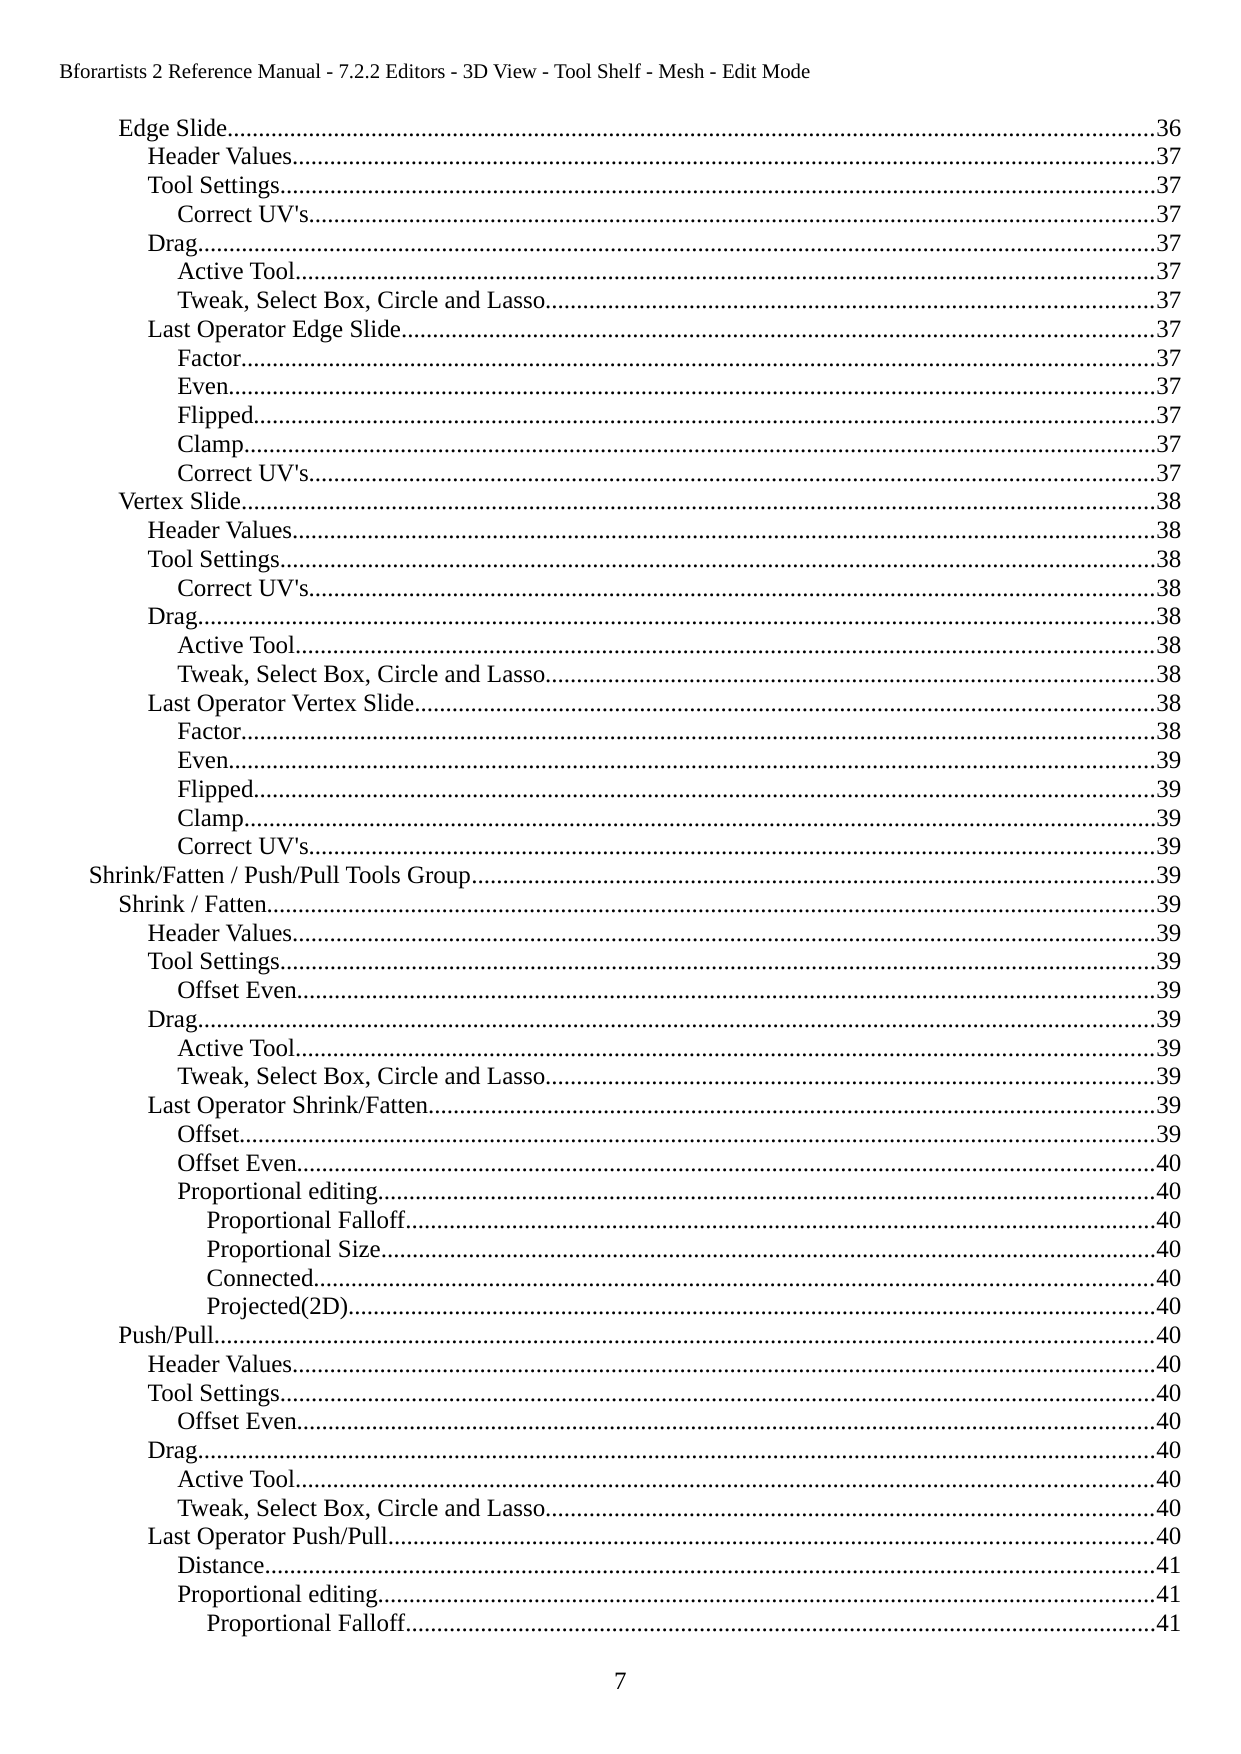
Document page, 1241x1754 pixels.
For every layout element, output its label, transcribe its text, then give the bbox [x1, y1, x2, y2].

text Last Operator Shrink/Fatten 39 [147, 1090, 1181, 1119]
text Proportional editing 40 [177, 1176, 1181, 1205]
text Factor 38 [177, 716, 1181, 745]
text Last Operator Push/Pull 40 [147, 1521, 1181, 1550]
text Proportional Falloff 40 [206, 1205, 1181, 1234]
text Tweak, Select Box, Circle and Lasso 40 [177, 1493, 1181, 1521]
text Correct UV's 37 [177, 199, 1181, 228]
text Proportional Size 40 [206, 1234, 1181, 1263]
text Factor 37 [177, 343, 1181, 371]
text Shrink/Fatten / Push/Pull Tools Group 39 [88, 860, 1181, 889]
text Clamp 37 [177, 429, 1181, 458]
text Offset Even 40 [177, 1406, 1181, 1435]
text Projected(2D) 40 [206, 1291, 1181, 1320]
text Tool Settings 39 [147, 946, 1181, 975]
text Drag 39 [147, 1004, 1181, 1033]
text Offset 39 [177, 1119, 1181, 1148]
text Shrink / Fatten 39 [118, 889, 1181, 918]
text Offset Even 39 [177, 975, 1181, 1004]
text Flipped 39 [177, 774, 1181, 803]
text Tool Settings 38 [147, 544, 1181, 573]
text Proportional editing 41 [177, 1579, 1181, 1608]
text Proportional Falloff 41 [206, 1608, 1181, 1636]
text Correct UV's 37 [177, 458, 1181, 486]
text Drag 38 [147, 601, 1181, 630]
text Tweak, Select Box, Circle and Lasso 38 [177, 659, 1181, 688]
text Tool Settings 40 [147, 1378, 1181, 1406]
text Connected 40 [206, 1263, 1181, 1291]
text Header Values 39 [147, 918, 1181, 946]
text Active Tool 38 [177, 630, 1181, 659]
text Last Operator Edge Slide 37 [147, 314, 1181, 343]
text Active Tool 39 [177, 1033, 1181, 1061]
text Correct UV's 39 [177, 831, 1181, 860]
text Active Tool 40 [177, 1464, 1181, 1493]
text Tweak, Select Box, Circle and Lasso 39 [177, 1061, 1181, 1090]
text Clamp 39 [177, 803, 1181, 831]
text Flipped 37 [177, 400, 1181, 429]
text Header Values 40 [147, 1349, 1181, 1378]
text Drag 40 [147, 1435, 1181, 1464]
text Tool Settings 37 [147, 170, 1181, 199]
text Push/Pull 40 [118, 1320, 1181, 1349]
text Tweak, Select Box, Circle and Lasso 37 [177, 285, 1181, 314]
text Edge Slide 36 [118, 113, 1181, 141]
text Even 39 [177, 745, 1181, 774]
text Active Tool 37 [177, 256, 1181, 285]
text Last Operator Vertex Slide 38 [147, 688, 1181, 716]
text Distance 41 [177, 1550, 1181, 1579]
text Header Values 38 [147, 515, 1181, 544]
text Header Values 37 [147, 141, 1181, 170]
text Correct UV's 38 [177, 573, 1181, 601]
text Even 37 [177, 371, 1181, 400]
text Vertex Slide 38 [118, 486, 1181, 515]
text Drag 37 [147, 228, 1181, 256]
text Offset Even 40 [177, 1148, 1181, 1176]
